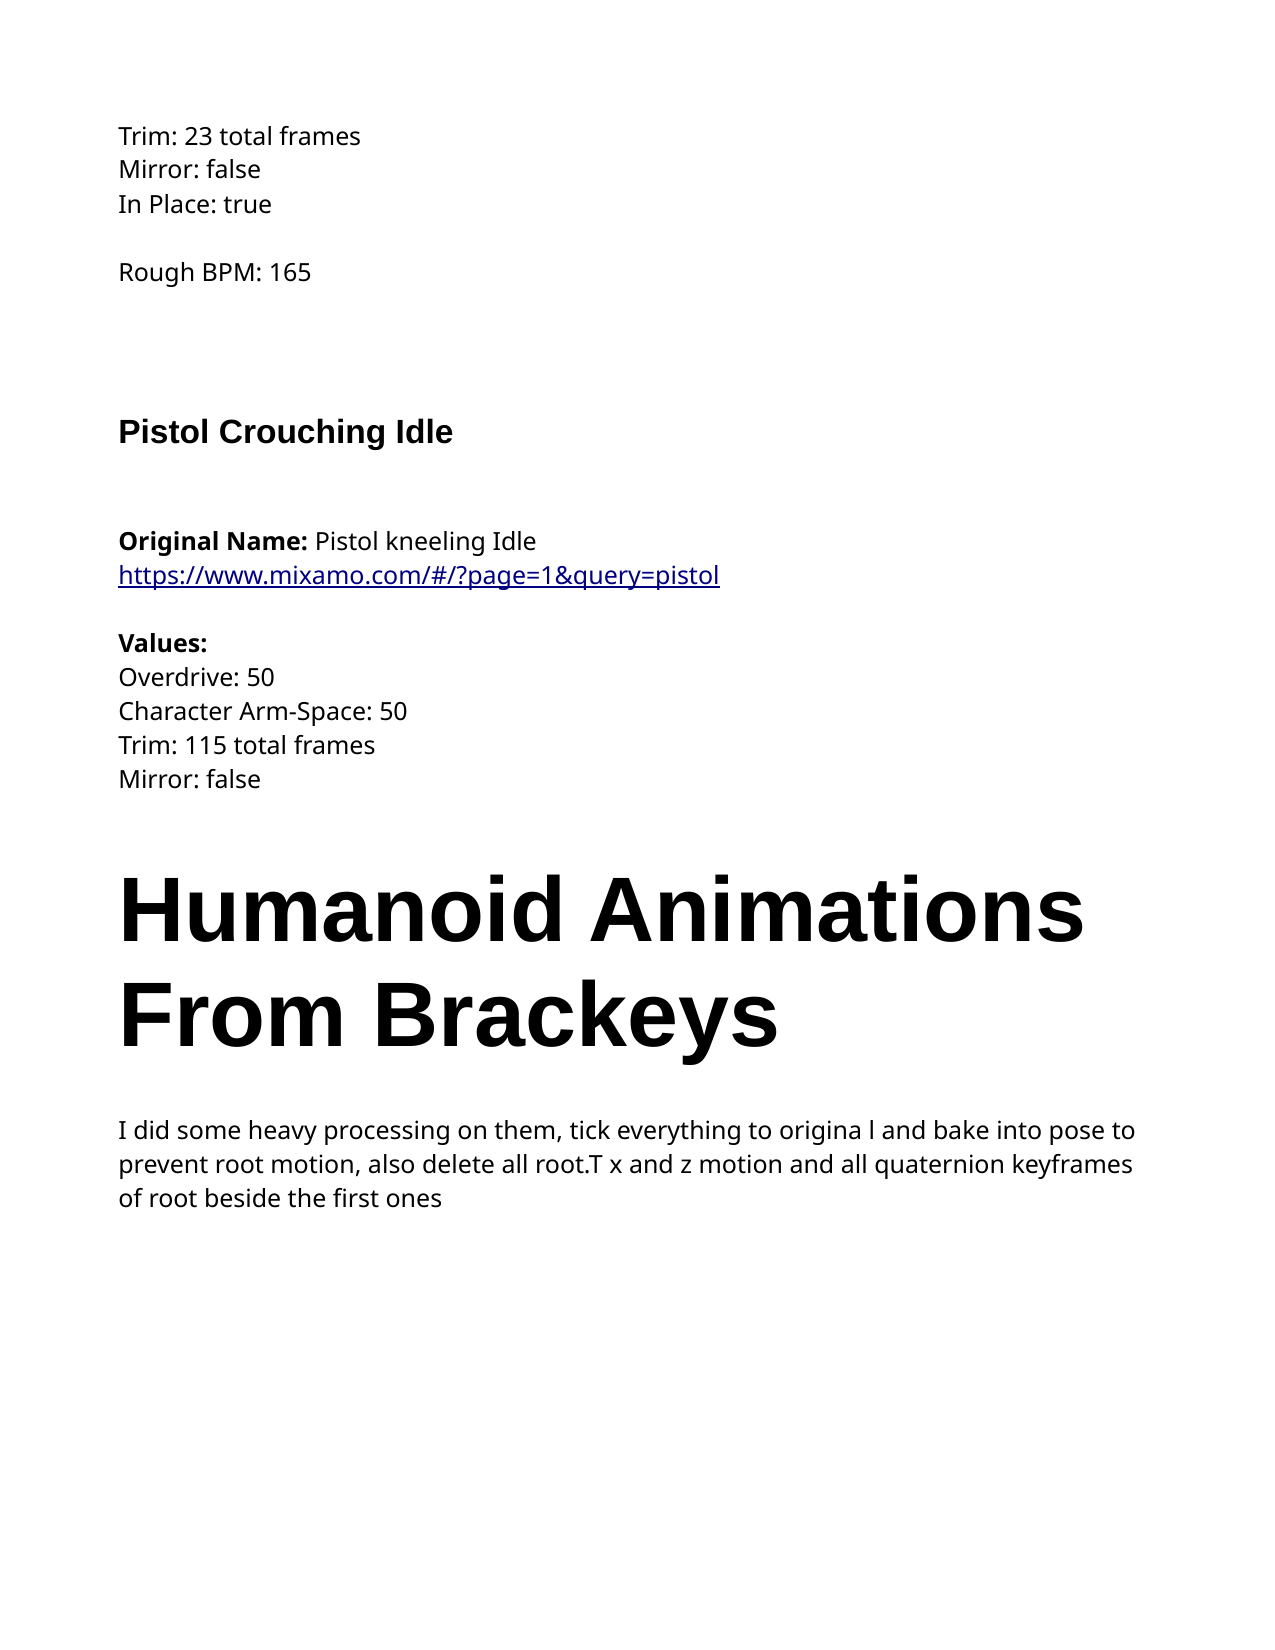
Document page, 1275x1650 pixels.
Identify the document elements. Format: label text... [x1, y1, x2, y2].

text Trim: 23 total frames [118, 118, 1157, 152]
text Overdrive: 50 [118, 660, 1157, 694]
text Mirror: false [118, 762, 1157, 796]
text I did some heavy processing on them, tick everything to origina l and bake into pose to prevent root motion, also delete all root.T x and z motion and all quaternion keyframes of root beside the first ones [118, 1112, 1157, 1215]
text Mirror: false [118, 152, 1157, 186]
text Values: [118, 626, 1157, 660]
text Trim: 115 total frames [118, 728, 1157, 762]
subtitle Pistol Crouching Idle [118, 411, 1157, 450]
subtitle Humanoid Animations From Brackeys [118, 855, 1157, 1066]
text Rough BPM: 165 [118, 254, 1157, 288]
text Original Name: Pistol kneeling Idle [118, 523, 1157, 558]
text Character Arm-Space: 50 [118, 694, 1157, 728]
text https://www.mixamo.com/#/?page=1&query=pistol [118, 558, 1157, 592]
text In Place: true [118, 186, 1157, 220]
